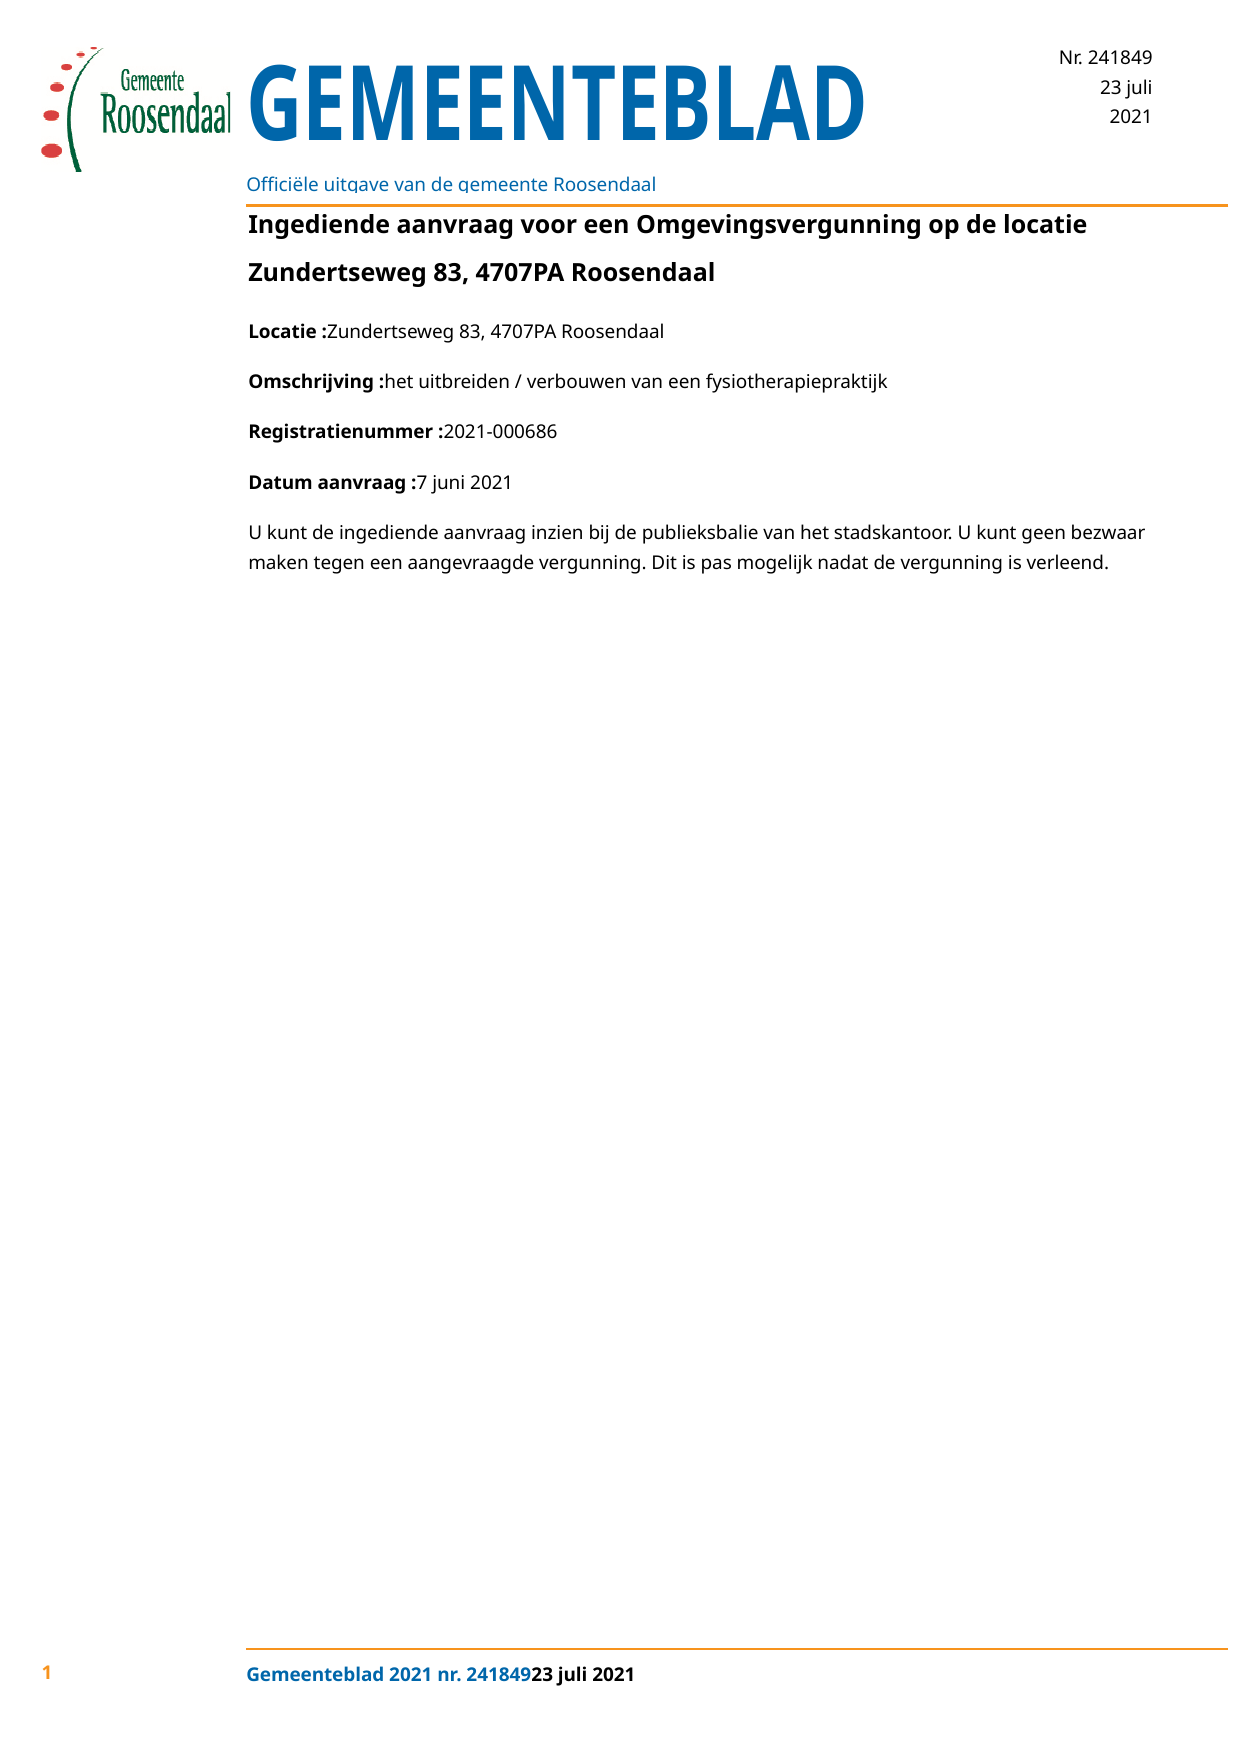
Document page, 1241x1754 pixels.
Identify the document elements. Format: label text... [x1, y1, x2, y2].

text Registratienummer :2021-000686 [248, 419, 1152, 444]
text Ingediende aanvraag voor een Omgevingsvergunning op de locatie Zundertseweg 83, 4707PA Roosendaal [248, 207, 1152, 288]
text Omschrijving :het uitbreiden / verbouwen van een fysiotherapiepraktijk [248, 368, 1152, 394]
text Locatie :Zundertseweg 83, 4707PA Roosendaal [248, 318, 1152, 344]
picture [41, 47, 231, 172]
text Datum aanvraag :7 juni 2021 [248, 469, 1152, 495]
text U kunt de ingediende aanvraag inzien bij de publieksbalie van het stadskantoor. U kunt geen bezwaar maken tegen een aangevraagde vergunning. Dit is pas mogelijk nadat de vergunning is verleend. [248, 519, 1152, 575]
